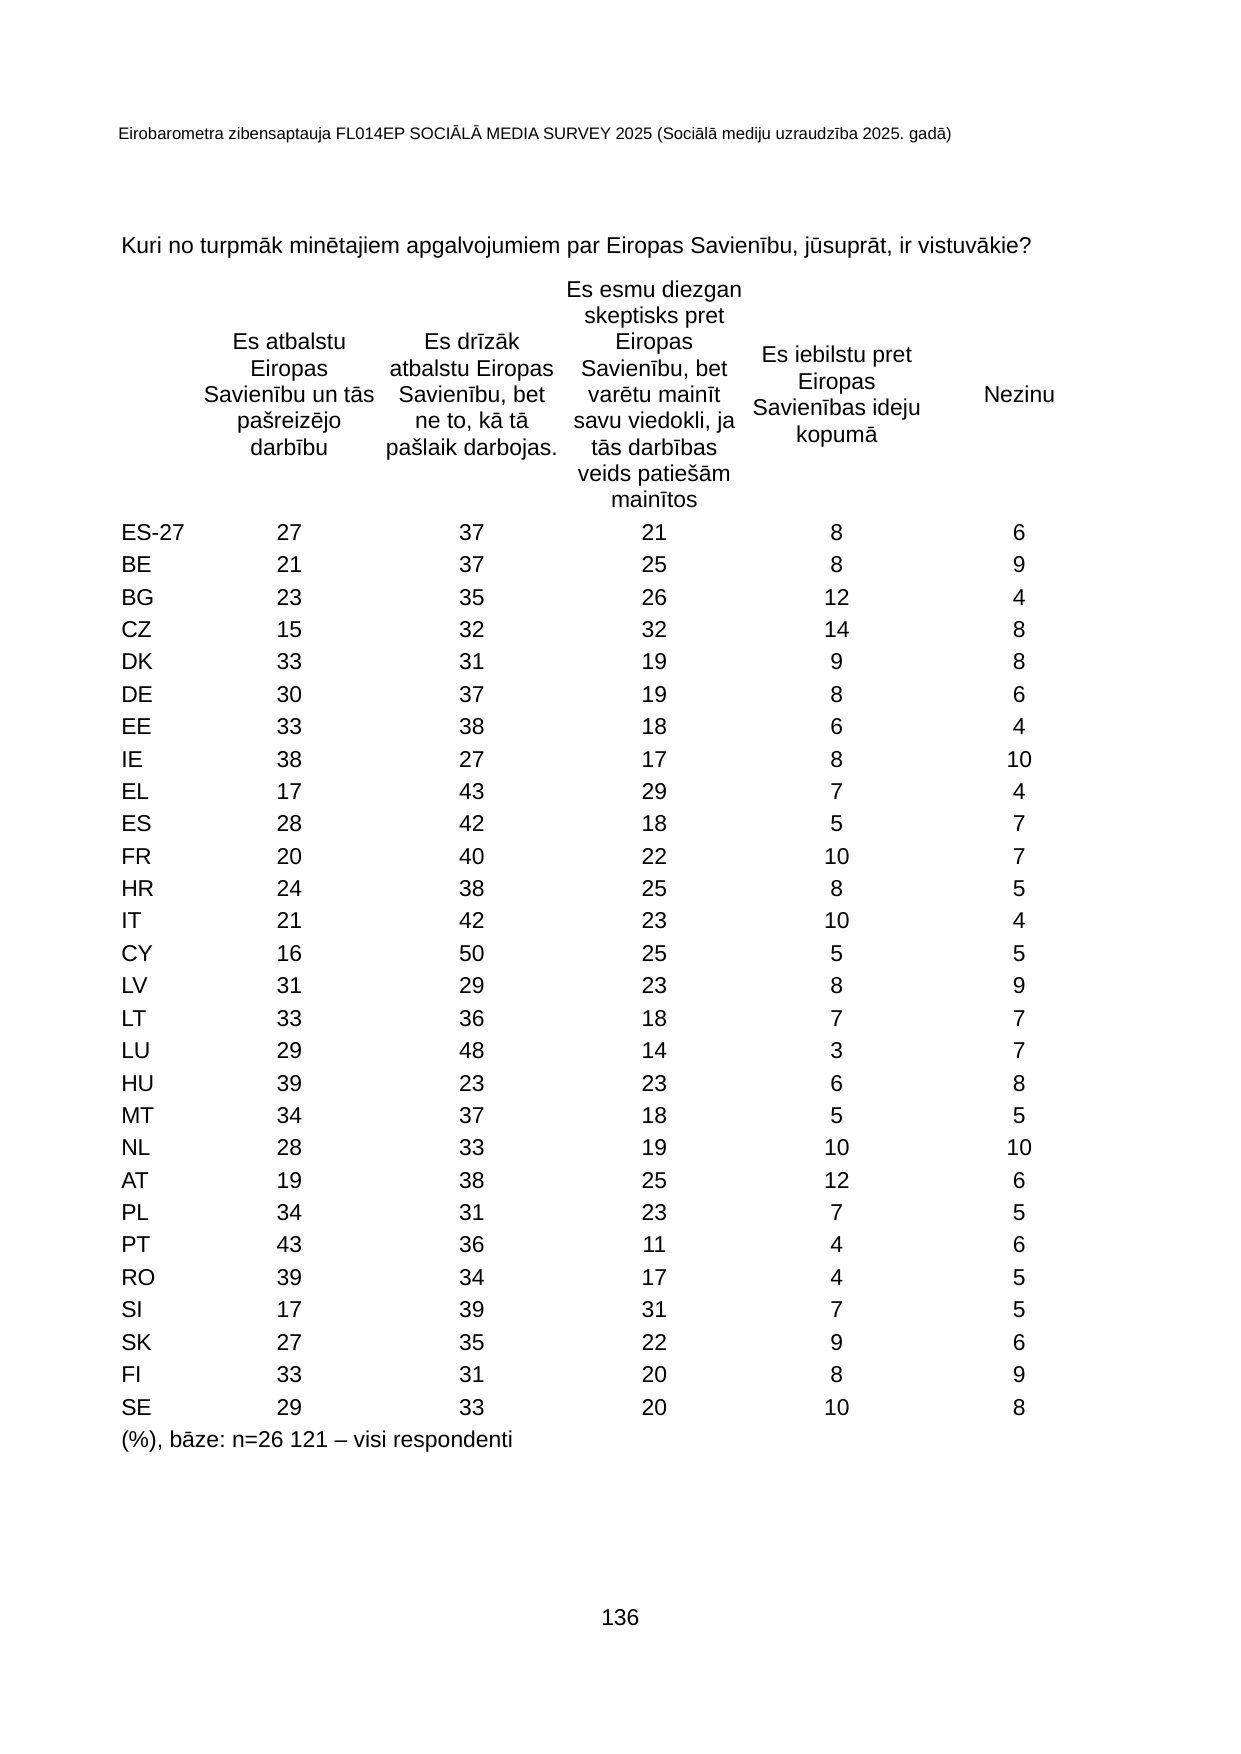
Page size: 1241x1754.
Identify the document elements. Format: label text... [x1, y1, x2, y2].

table_cell 23 [563, 905, 745, 937]
table_cell 7 [745, 1293, 928, 1326]
table_cell 18 [563, 1002, 745, 1034]
table_cell 6 [928, 1326, 1110, 1358]
table_cell 48 [380, 1034, 563, 1066]
table_cell 25 [563, 548, 745, 581]
table_cell 9 [928, 548, 1110, 581]
table_cell ES [118, 807, 198, 840]
table_cell 14 [563, 1034, 745, 1066]
table_cell 9 [928, 1358, 1110, 1390]
table_cell 8 [928, 645, 1110, 678]
table_cell 8 [745, 678, 928, 710]
table_cell CZ [118, 613, 198, 645]
table_cell 25 [563, 937, 745, 969]
table_cell 39 [198, 1066, 380, 1099]
table_cell 31 [563, 1293, 745, 1326]
table_cell 31 [380, 1358, 563, 1390]
table_cell 42 [380, 807, 563, 840]
table_cell 25 [563, 1164, 745, 1196]
table_cell 6 [928, 1229, 1110, 1261]
table_cell 21 [198, 905, 380, 937]
table_cell 5 [745, 1099, 928, 1131]
table_cell 10 [745, 840, 928, 872]
table_cell 31 [198, 969, 380, 1002]
table_cell 3 [745, 1034, 928, 1066]
table_cell Es esmu diezgan skeptisks pret Eiropas Savienību, bet varētu mainīt savu viedokli, ja tās darbības veids patiešām mainītos [563, 273, 745, 516]
table_cell HR [118, 872, 198, 904]
table_cell 7 [745, 1002, 928, 1034]
table_cell RO [118, 1261, 198, 1293]
table_cell 20 [198, 840, 380, 872]
table_cell NL [118, 1131, 198, 1164]
table_cell 40 [380, 840, 563, 872]
table_cell 21 [198, 548, 380, 581]
table_header Kuri no turpmāk minētajiem apgalvojumiem par Eiropas Savienību, jūsuprāt, ir vistuvākie? [118, 217, 1110, 273]
table_cell EE [118, 710, 198, 742]
table_cell 9 [928, 969, 1110, 1002]
table_cell [118, 273, 198, 516]
table_cell 38 [380, 872, 563, 904]
table_cell 8 [745, 743, 928, 775]
table_cell 5 [928, 1196, 1110, 1228]
table_cell BE [118, 548, 198, 581]
table_cell 6 [745, 710, 928, 742]
table_cell 42 [380, 905, 563, 937]
table_cell 7 [928, 840, 1110, 872]
table_cell 5 [745, 807, 928, 840]
table_cell AT [118, 1164, 198, 1196]
table_cell 9 [745, 645, 928, 678]
table_cell 38 [380, 710, 563, 742]
table_cell 38 [380, 1164, 563, 1196]
table_cell 17 [198, 1293, 380, 1326]
table_cell 20 [563, 1390, 745, 1423]
table_cell DE [118, 678, 198, 710]
table_cell 5 [928, 1261, 1110, 1293]
table_cell 35 [380, 1326, 563, 1358]
table_cell 23 [563, 1066, 745, 1099]
table_cell 5 [928, 1099, 1110, 1131]
table_cell 33 [198, 1002, 380, 1034]
table_cell EL [118, 775, 198, 807]
table_cell 33 [198, 710, 380, 742]
table_cell 5 [928, 1293, 1110, 1326]
table_cell 27 [198, 516, 380, 548]
table_cell 4 [745, 1229, 928, 1261]
table_cell 12 [745, 581, 928, 613]
table_cell Es iebilstu pret Eiropas Savienības ideju kopumā [745, 273, 928, 516]
table_cell 7 [928, 1002, 1110, 1034]
table_cell 37 [380, 1099, 563, 1131]
table_cell HU [118, 1066, 198, 1099]
table_cell LU [118, 1034, 198, 1066]
table_cell 6 [928, 1164, 1110, 1196]
table_cell 6 [745, 1066, 928, 1099]
table_cell 37 [380, 548, 563, 581]
table_cell 8 [745, 872, 928, 904]
table_cell 36 [380, 1002, 563, 1034]
table_cell 23 [198, 581, 380, 613]
table_cell 28 [198, 1131, 380, 1164]
table_cell 8 [928, 1066, 1110, 1099]
table_cell SK [118, 1326, 198, 1358]
table_cell 34 [380, 1261, 563, 1293]
table_cell 6 [928, 678, 1110, 710]
table_cell 20 [563, 1358, 745, 1390]
table_cell 29 [563, 775, 745, 807]
table_cell 35 [380, 581, 563, 613]
table_cell Es drīzāk atbalstu Eiropas Savienību, bet ne to, kā tā pašlaik darbojas. [380, 273, 563, 516]
table_cell 37 [380, 516, 563, 548]
table_cell CY [118, 937, 198, 969]
table_cell 7 [745, 775, 928, 807]
table_cell FR [118, 840, 198, 872]
table_cell 7 [928, 807, 1110, 840]
table_cell 23 [563, 1196, 745, 1228]
table_cell LV [118, 969, 198, 1002]
table_cell 7 [928, 1034, 1110, 1066]
table_cell 7 [745, 1196, 928, 1228]
table_cell 33 [198, 645, 380, 678]
table_cell 27 [380, 743, 563, 775]
table_cell 33 [380, 1390, 563, 1423]
table_cell 11 [563, 1229, 745, 1261]
table_cell 10 [745, 1390, 928, 1423]
table_cell 33 [380, 1131, 563, 1164]
table_cell SE [118, 1390, 198, 1423]
table_cell 15 [198, 613, 380, 645]
table_cell IT [118, 905, 198, 937]
table_cell 5 [928, 937, 1110, 969]
table_cell 5 [745, 937, 928, 969]
table_cell 28 [198, 807, 380, 840]
table_cell 22 [563, 840, 745, 872]
table_cell DK [118, 645, 198, 678]
table_cell 22 [563, 1326, 745, 1358]
table_cell 23 [380, 1066, 563, 1099]
table_cell 17 [563, 743, 745, 775]
table_cell 10 [928, 743, 1110, 775]
table_cell SI [118, 1293, 198, 1326]
table_cell FI [118, 1358, 198, 1390]
table_cell 8 [745, 969, 928, 1002]
table_cell 5 [928, 872, 1110, 904]
table_cell PT [118, 1229, 198, 1261]
table_cell 4 [928, 710, 1110, 742]
table_cell 4 [928, 905, 1110, 937]
table_cell 32 [380, 613, 563, 645]
table_cell 19 [563, 645, 745, 678]
table_cell LT [118, 1002, 198, 1034]
table_cell 25 [563, 872, 745, 904]
table_cell 8 [745, 516, 928, 548]
table_cell 29 [198, 1390, 380, 1423]
table_cell PL [118, 1196, 198, 1228]
table_cell 17 [198, 775, 380, 807]
table_cell 50 [380, 937, 563, 969]
table_cell MT [118, 1099, 198, 1131]
table_cell 8 [928, 1390, 1110, 1423]
table_cell 12 [745, 1164, 928, 1196]
table_cell 39 [380, 1293, 563, 1326]
table_cell 19 [198, 1164, 380, 1196]
table_cell 8 [745, 548, 928, 581]
table_cell 43 [198, 1229, 380, 1261]
table_cell 14 [745, 613, 928, 645]
table_cell 31 [380, 1196, 563, 1228]
table_cell 19 [563, 678, 745, 710]
table_cell 36 [380, 1229, 563, 1261]
table_cell BG [118, 581, 198, 613]
table_cell 29 [198, 1034, 380, 1066]
table_cell 16 [198, 937, 380, 969]
table_cell (%), bāze: n=26 121 – visi respondenti [118, 1423, 1110, 1455]
table_cell 8 [928, 613, 1110, 645]
table_cell 27 [198, 1326, 380, 1358]
table_cell 34 [198, 1196, 380, 1228]
table_cell 21 [563, 516, 745, 548]
table_cell 19 [563, 1131, 745, 1164]
table_cell 9 [745, 1326, 928, 1358]
table_cell 32 [563, 613, 745, 645]
table_cell 37 [380, 678, 563, 710]
table_cell 23 [563, 969, 745, 1002]
table_cell 29 [380, 969, 563, 1002]
table_cell 4 [928, 581, 1110, 613]
table_cell 4 [928, 775, 1110, 807]
table_cell 17 [563, 1261, 745, 1293]
table_cell 18 [563, 1099, 745, 1131]
table_cell 4 [745, 1261, 928, 1293]
table_cell 43 [380, 775, 563, 807]
table_cell 24 [198, 872, 380, 904]
table_cell 8 [745, 1358, 928, 1390]
table_cell ES-27 [118, 516, 198, 548]
table_cell 39 [198, 1261, 380, 1293]
table_cell 10 [928, 1131, 1110, 1164]
table_cell 38 [198, 743, 380, 775]
table_cell 31 [380, 645, 563, 678]
table_cell 10 [745, 905, 928, 937]
table_cell 6 [928, 516, 1110, 548]
table_cell Nezinu [928, 273, 1110, 516]
table_cell IE [118, 743, 198, 775]
table_cell 26 [563, 581, 745, 613]
table_cell 33 [198, 1358, 380, 1390]
table_cell 10 [745, 1131, 928, 1164]
table_cell 18 [563, 710, 745, 742]
table_cell 18 [563, 807, 745, 840]
table_cell 34 [198, 1099, 380, 1131]
table_cell 30 [198, 678, 380, 710]
table_cell Es atbalstu Eiropas Savienību un tās pašreizējo darbību [198, 273, 380, 516]
